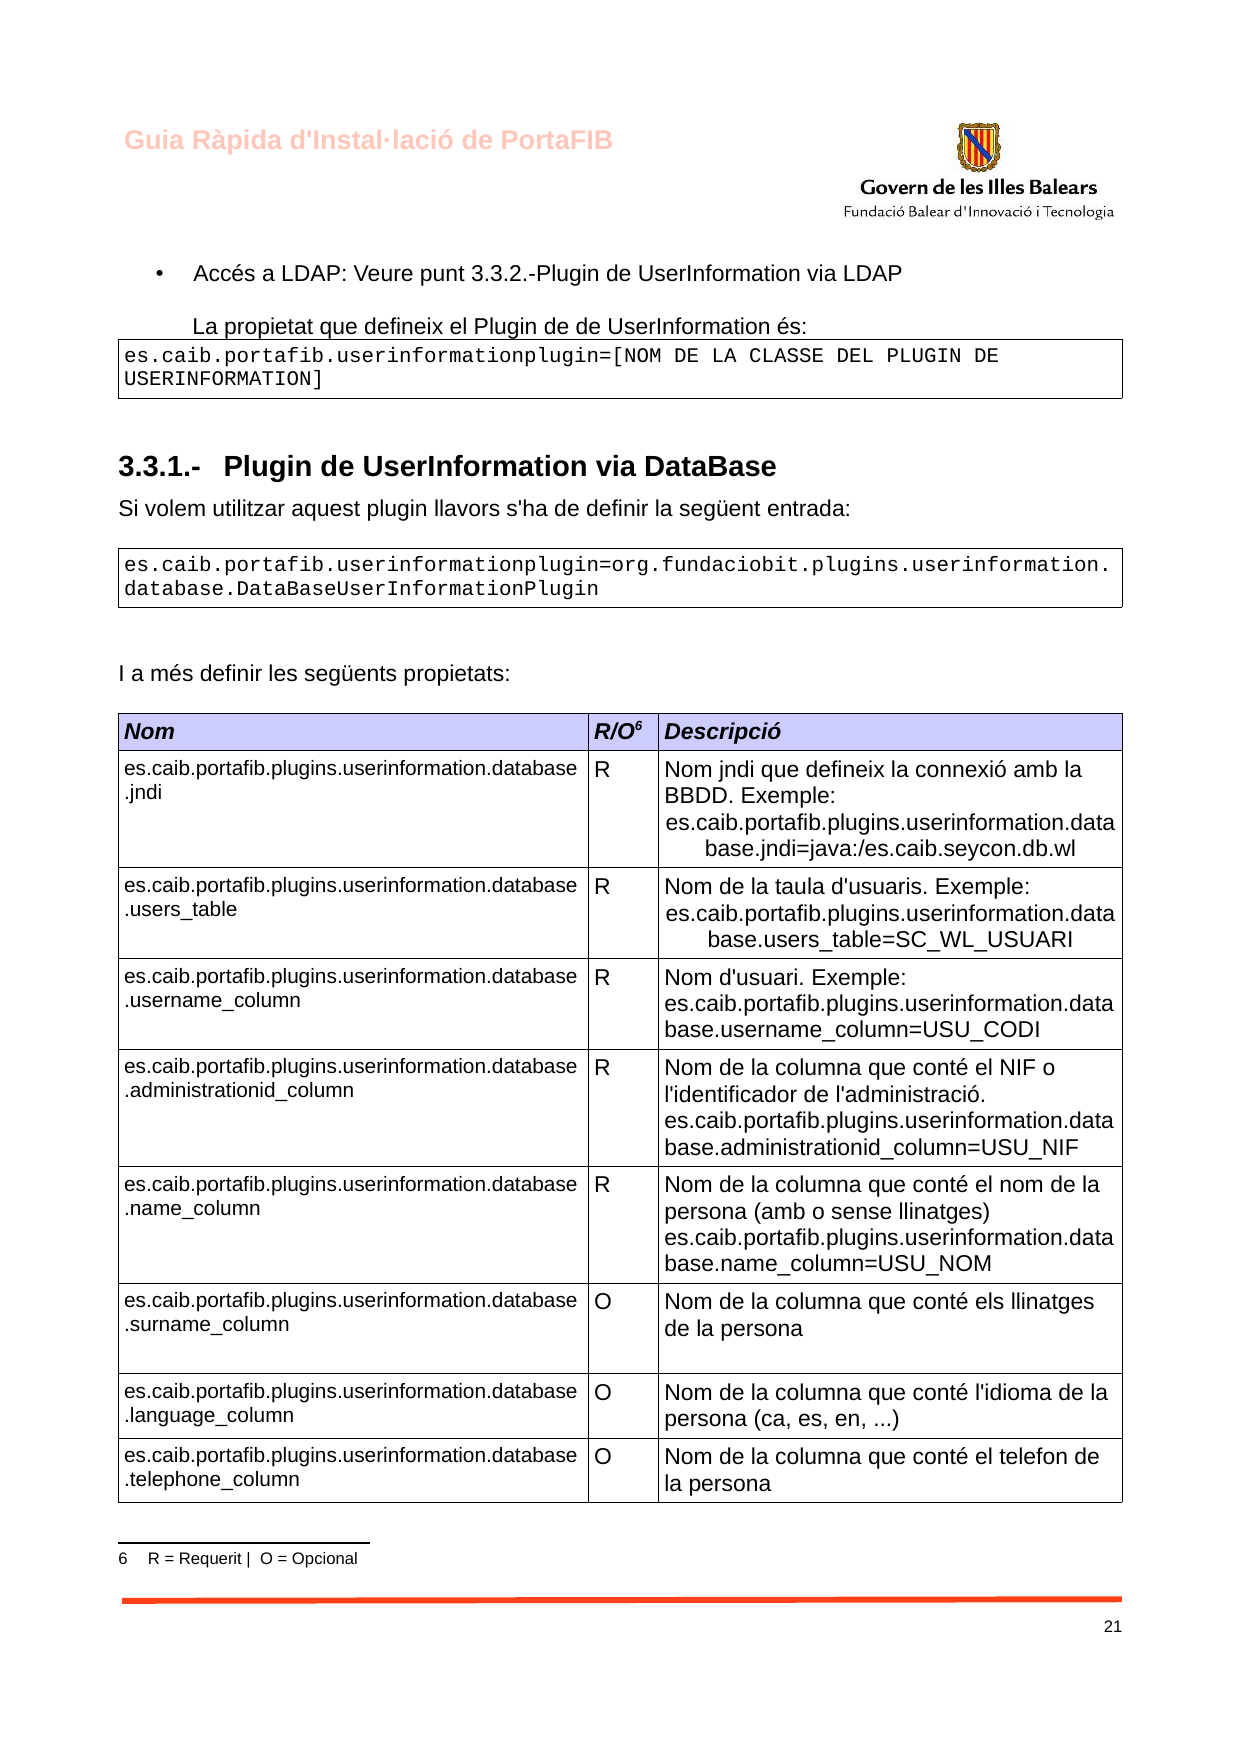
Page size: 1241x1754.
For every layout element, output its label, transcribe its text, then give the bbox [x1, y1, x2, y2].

table_cell Nom d'usuari. Exemple: es.caib.portafib.plugins.userinformation.database.username_column=USU_CODI [659, 959, 1122, 1048]
table_header es.caib.portafib.userinformationplugin=[NOM DE LA CLASSE DEL PLUGIN DE USERINFORMATION] [119, 340, 1122, 398]
table_cell Nom de la columna que conté el nom de la persona (amb o sense llinatges) es.caib.portafib.plugins.userinformation.database.name_column=USU_NOM [659, 1167, 1122, 1282]
table_cell es.caib.portafib.plugins.userinformation.database.telephone_column [119, 1439, 588, 1502]
table_cell R [589, 1050, 658, 1166]
table_cell Nom de la columna que conté l'idioma de la persona (ca, es, en, ...) [659, 1374, 1122, 1437]
table_cell es.caib.portafib.plugins.userinformation.database.username_column [119, 959, 588, 1048]
table_cell Nom de la columna que conté el NIF o l'identificador de l'administració. es.caib.portafib.plugins.userinformation.database.administrationid_column=USU_NIF [659, 1050, 1122, 1166]
table_cell Nom jndi que defineix la connexió amb la BBDD. Exemple: es.caib.portafib.plugins.userinformation.database.jndi=java:/es.caib.seycon.db.wl [659, 751, 1122, 867]
table_cell Nom de la columna que conté els llinatges de la persona [659, 1284, 1122, 1373]
table_cell es.caib.portafib.plugins.userinformation.database.administrationid_column [119, 1050, 588, 1166]
table_cell R [589, 868, 658, 958]
text I a més definir les següents propietats: [118, 660, 1122, 686]
subtitle Plugin de UserInformation via DataBase [118, 449, 1122, 483]
table_cell O [589, 1374, 658, 1437]
table_cell R [589, 751, 658, 867]
table_cell es.caib.portafib.plugins.userinformation.database.language_column [119, 1374, 588, 1437]
table_cell es.caib.portafib.plugins.userinformation.database.name_column [119, 1167, 588, 1282]
table_cell Nom de la columna que conté el telefon de la persona [659, 1439, 1122, 1502]
table_header Nom [119, 714, 588, 750]
table_cell O [589, 1439, 658, 1502]
text Si volem utilitzar aquest plugin llavors s'ha de definir la següent entrada: [118, 495, 1122, 522]
table_header es.caib.portafib.userinformationplugin=org.fundaciobit.plugins.userinformation.database.DataBaseUserInformationPlugin [119, 549, 1122, 607]
table_cell Nom de la taula d'usuaris. Exemple: es.caib.portafib.plugins.userinformation.database.users_table=SC_WL_USUARI [659, 868, 1122, 958]
table_cell es.caib.portafib.plugins.userinformation.database.jndi [119, 751, 588, 867]
table_cell es.caib.portafib.plugins.userinformation.database.users_table [119, 868, 588, 958]
table_cell O [589, 1284, 658, 1373]
table_header Descripció [659, 714, 1122, 750]
table_cell es.caib.portafib.plugins.userinformation.database.surname_column [119, 1284, 588, 1373]
list Accés a LDAP: Veure punt 3.3.2.-Plugin de UserInformation via LDAP [156, 260, 1122, 286]
text La propietat que defineix el Plugin de de UserInformation és: [118, 313, 1122, 339]
table_header R/O [589, 714, 658, 750]
picture [840, 123, 1117, 220]
table_cell R [589, 1167, 658, 1282]
table_cell R [589, 959, 658, 1048]
